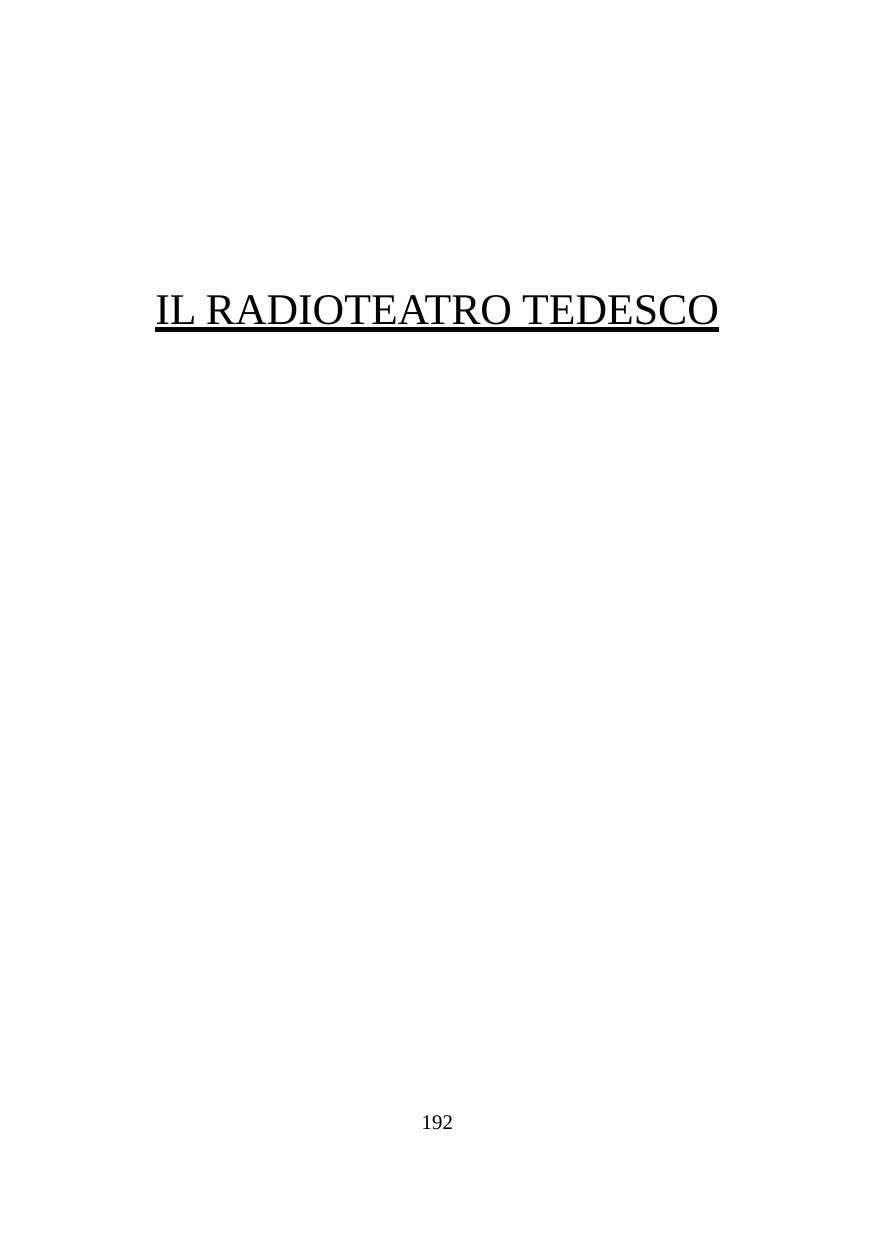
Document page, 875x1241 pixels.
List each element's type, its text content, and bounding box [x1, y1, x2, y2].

subtitle IL RADIOTEATRO TEDESCO [106, 283, 768, 334]
